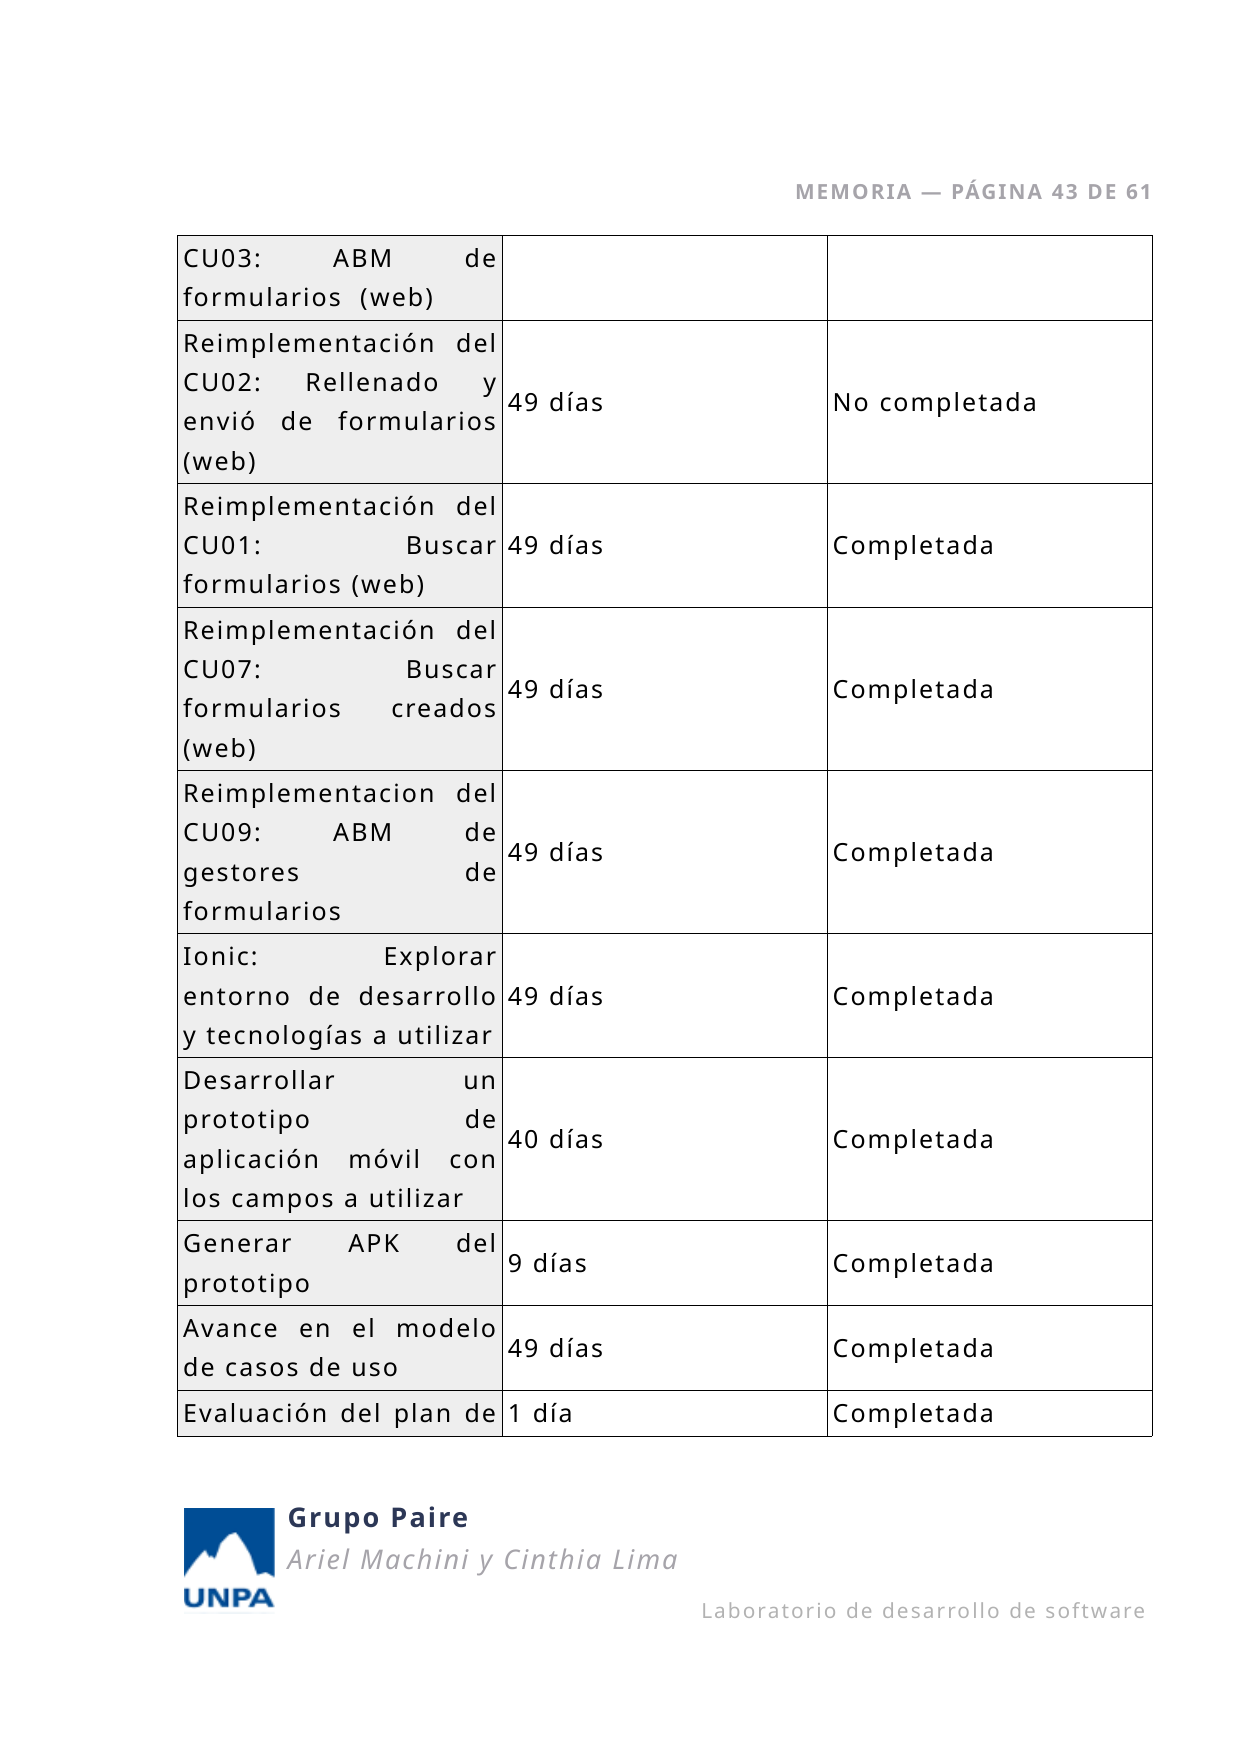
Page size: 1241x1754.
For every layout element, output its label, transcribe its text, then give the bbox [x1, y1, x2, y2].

table_cell Avance en el modelo de casos de uso [178, 1306, 502, 1390]
table_cell Completada [828, 1306, 1152, 1390]
table_cell Generar APK del prototipo [178, 1221, 502, 1305]
table_cell Reimplementacion del CU09: ABM de gestores de formularios [178, 771, 502, 933]
table_cell Reimplementación del CU02: Rellenado y envió de formularios (web) [178, 321, 502, 483]
table_cell Desarrollar un prototipo de aplicación móvil con los campos a utilizar [178, 1058, 502, 1220]
table_cell Completada [828, 934, 1152, 1057]
table_cell 49 días [503, 321, 827, 483]
table_cell Completada [828, 771, 1152, 933]
table_cell 49 días [503, 484, 827, 607]
table_cell Evaluación del plan de [178, 1391, 502, 1436]
table_cell Completada [828, 608, 1152, 770]
table_cell [503, 236, 827, 320]
table_cell 1 día [503, 1391, 827, 1436]
table_cell 49 días [503, 934, 827, 1057]
table_cell Reimplementación del CU07: Buscar formularios creados (web) [178, 608, 502, 770]
table_cell 49 días [503, 608, 827, 770]
table_cell Completada [828, 1391, 1152, 1436]
table_cell 9 días [503, 1221, 827, 1305]
table_cell 40 días [503, 1058, 827, 1220]
table_cell Completada [828, 1058, 1152, 1220]
table_cell 49 días [503, 771, 827, 933]
table_cell [828, 236, 1152, 320]
table_cell Completada [828, 484, 1152, 607]
table_cell No completada [828, 321, 1152, 483]
table_cell 49 días [503, 1306, 827, 1390]
table_cell CU03: ABM de formularios (web) [178, 236, 502, 320]
table_cell Ionic: Explorar entorno de desarrollo y tecnologías a utilizar [178, 934, 502, 1057]
picture [184, 1508, 275, 1614]
table_cell Reimplementación del CU01: Buscar formularios (web) [178, 484, 502, 607]
table_cell Completada [828, 1221, 1152, 1305]
